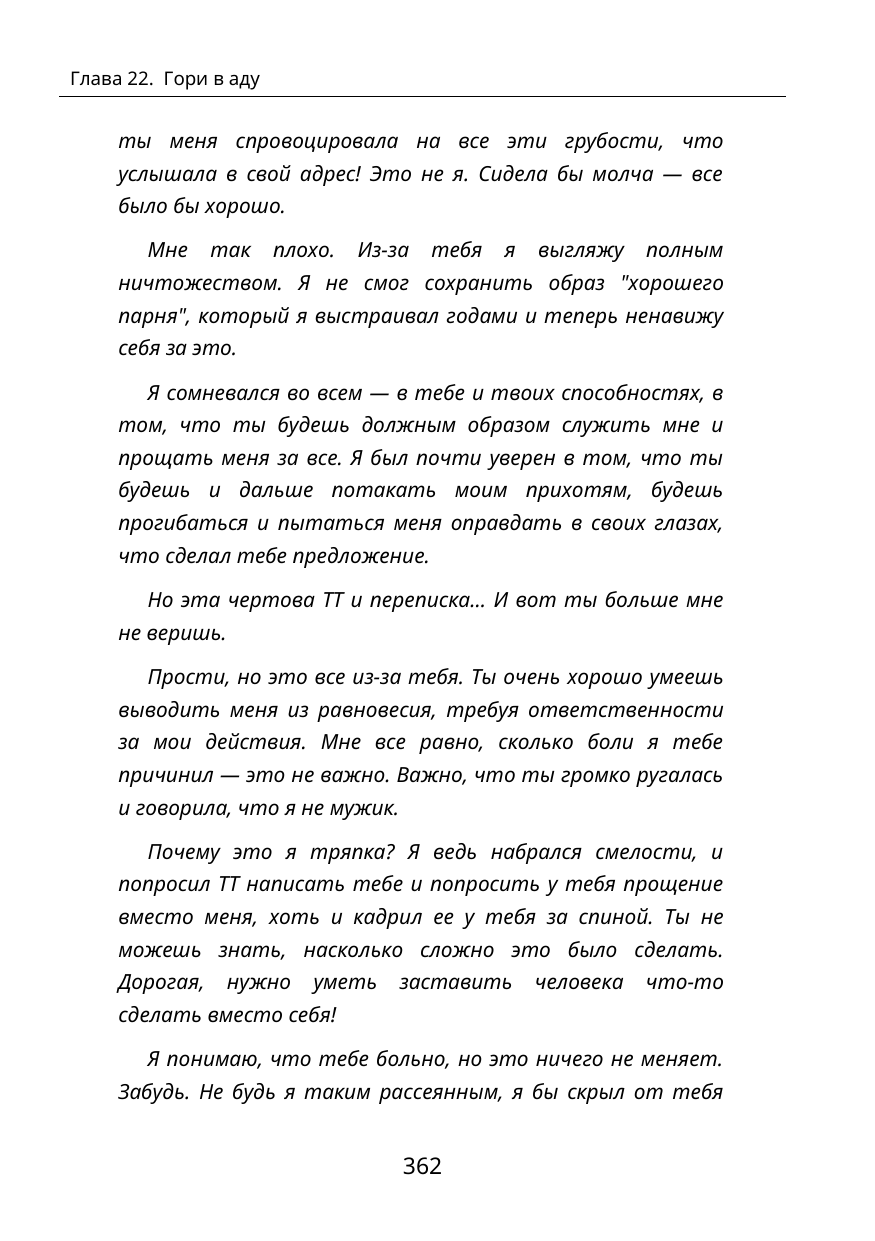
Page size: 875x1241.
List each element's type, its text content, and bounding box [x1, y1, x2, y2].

text Я понимаю, что тебе больно, но это ничего не меняет. Забудь. Не будь я таким рассеянным, я бы скрыл от тебя [118, 1044, 727, 1105]
text ты меня спровоцировала на все эти грубости, что услышала в свой адрес! Это не я. Сидела бы молча — все было бы хорошо. [118, 126, 727, 220]
text Почему это я тряпка? Я ведь набрался смелости, и попросил ТТ написать тебе и попросить у тебя прощение вместо меня, хоть и кадрил ее у тебя за спиной. Ты не можешь знать, насколько сложно это было сделать. Дорогая, нужно уметь заставить человека что-то сделать вместо себя! [118, 837, 727, 1028]
text Мне так плохо. Из-за тебя я выгляжу полным ничтожеством. Я не смог сохранить образ "хорошего парня", который я выстраивал годами и теперь ненавижу себя за это. [118, 236, 727, 362]
text Я сомневался во всем — в тебе и твоих способностях, в том, что ты будешь должным образом служить мне и прощать меня за все. Я был почти уверен в том, что ты будешь и дальше потакать моим прихотям, будешь прогибаться и пытаться меня оправдать в своих глазах, что сделал тебе предложение. [118, 378, 727, 569]
text Прости, но это все из-за тебя. Ты очень хорошо умеешь выводить меня из равновесия, требуя ответственности за мои действия. Мне все равно, сколько боли я тебе причинил — это не важно. Важно, что ты громко ругалась и говорила, что я не мужик. [118, 662, 727, 821]
text Но эта чертова ТТ и переписка... И вот ты больше мне не веришь. [118, 585, 727, 646]
